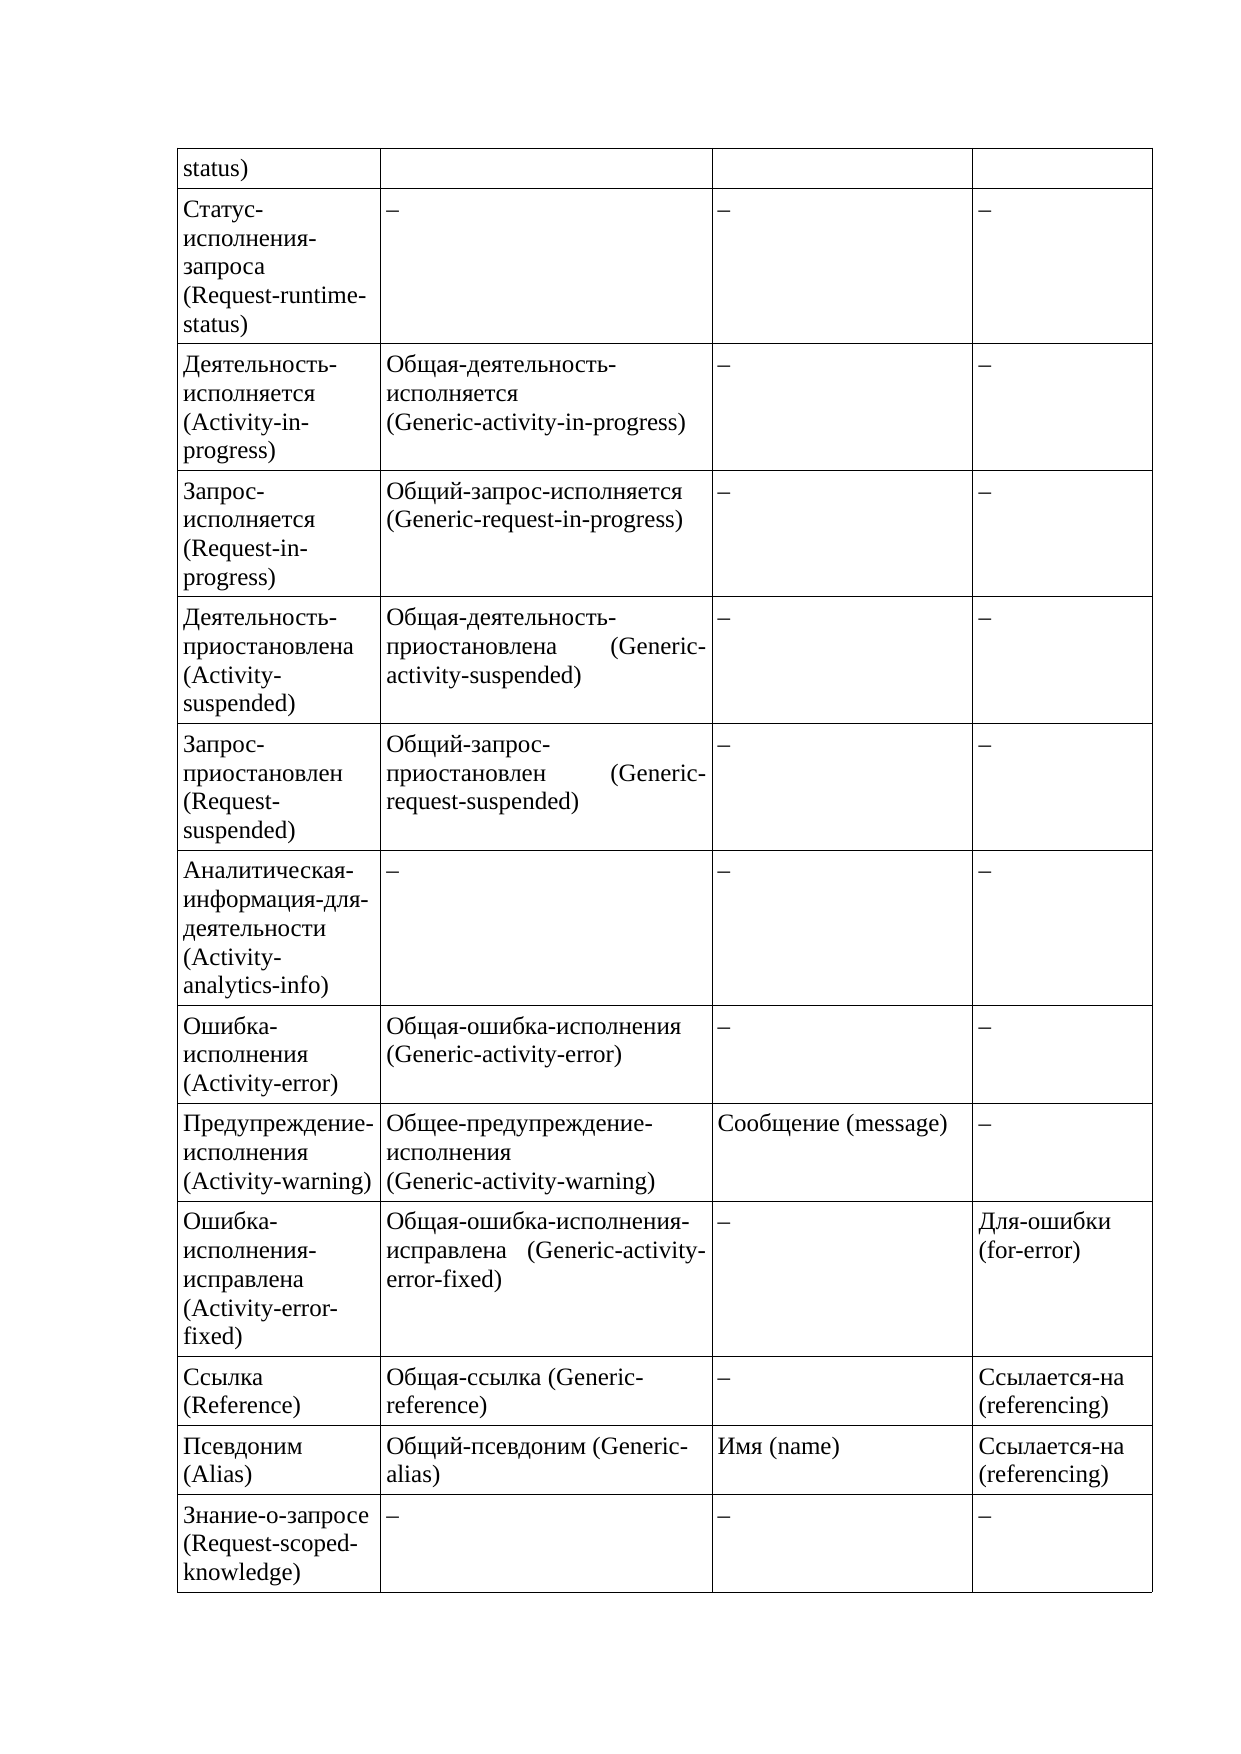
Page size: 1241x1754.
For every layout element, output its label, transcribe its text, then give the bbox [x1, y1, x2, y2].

table_cell [381, 149, 712, 188]
table_cell – [973, 597, 1152, 723]
table_cell Ссылается-на (referencing) [973, 1357, 1152, 1425]
table_cell Сообщение (message) [713, 1104, 972, 1201]
table_cell – [381, 851, 712, 1005]
table_cell – [973, 1104, 1152, 1201]
table_cell – [973, 189, 1152, 343]
table_cell – [973, 471, 1152, 596]
table_cell Общий-запрос-приостановлен (Generic-request-suspended) [381, 724, 712, 849]
table_cell – [973, 724, 1152, 849]
table_cell Деятельность-приостановлена (Activity-suspended) [178, 597, 380, 723]
table_cell Общая-ошибка-исполнения (Generic-activity-error) [381, 1006, 712, 1103]
table_cell Общая-ссылка (Generic-reference) [381, 1357, 712, 1425]
table_cell Псевдоним (Alias) [178, 1426, 380, 1494]
table_cell Ошибка-исполнения (Activity-error) [178, 1006, 380, 1103]
table_cell Статус-исполнения-запроса (Request-runtime-status) [178, 189, 380, 343]
table_cell Деятельность-исполняется (Activity-in-progress) [178, 344, 380, 470]
table_cell status) [178, 149, 380, 188]
table_cell Общее-предупреждение-исполнения (Generic-activity-warning) [381, 1104, 712, 1201]
table_cell – [973, 344, 1152, 470]
table_cell – [973, 1006, 1152, 1103]
table_cell Для-ошибки (for-error) [973, 1202, 1152, 1356]
table_cell Ссылается-на (referencing) [973, 1426, 1152, 1494]
table_cell Предупреждение-исполнения (Activity-warning) [178, 1104, 380, 1201]
table_cell – [381, 1495, 712, 1592]
table_cell Запрос-приостановлен (Request-suspended) [178, 724, 380, 849]
table_cell Общий-псевдоним (Generic-alias) [381, 1426, 712, 1494]
table_cell [713, 149, 972, 188]
table_cell – [713, 851, 972, 1005]
table_cell Имя (name) [713, 1426, 972, 1494]
table_cell Ошибка-исполнения-исправлена (Activity-error-fixed) [178, 1202, 380, 1356]
table_cell – [713, 1202, 972, 1356]
table_cell – [713, 1357, 972, 1425]
table_cell Ссылка (Reference) [178, 1357, 380, 1425]
table_cell – [713, 1495, 972, 1592]
table_cell Общая-ошибка-исполнения-исправлена (Generic-activity-error-fixed) [381, 1202, 712, 1356]
table_cell – [381, 189, 712, 343]
table_cell Аналитическая-информация-для-деятельности (Activity-analytics-info) [178, 851, 380, 1005]
table_cell Запрос-исполняется (Request-in-progress) [178, 471, 380, 596]
table_cell Общий-запрос-исполняется (Generic-request-in-progress) [381, 471, 712, 596]
table_cell – [973, 1495, 1152, 1592]
table_cell – [713, 344, 972, 470]
table_cell – [713, 724, 972, 849]
table_cell Общая-деятельность-исполняется (Generic-activity-in-progress) [381, 344, 712, 470]
table_cell – [713, 597, 972, 723]
table_cell – [973, 851, 1152, 1005]
table_cell Знание-о-запросе (Request-scoped-knowledge) [178, 1495, 380, 1592]
table_cell [973, 149, 1152, 188]
table_cell Общая-деятельность-приостановлена (Generic-activity-suspended) [381, 597, 712, 723]
table_cell – [713, 1006, 972, 1103]
table_cell – [713, 471, 972, 596]
table_cell – [713, 189, 972, 343]
